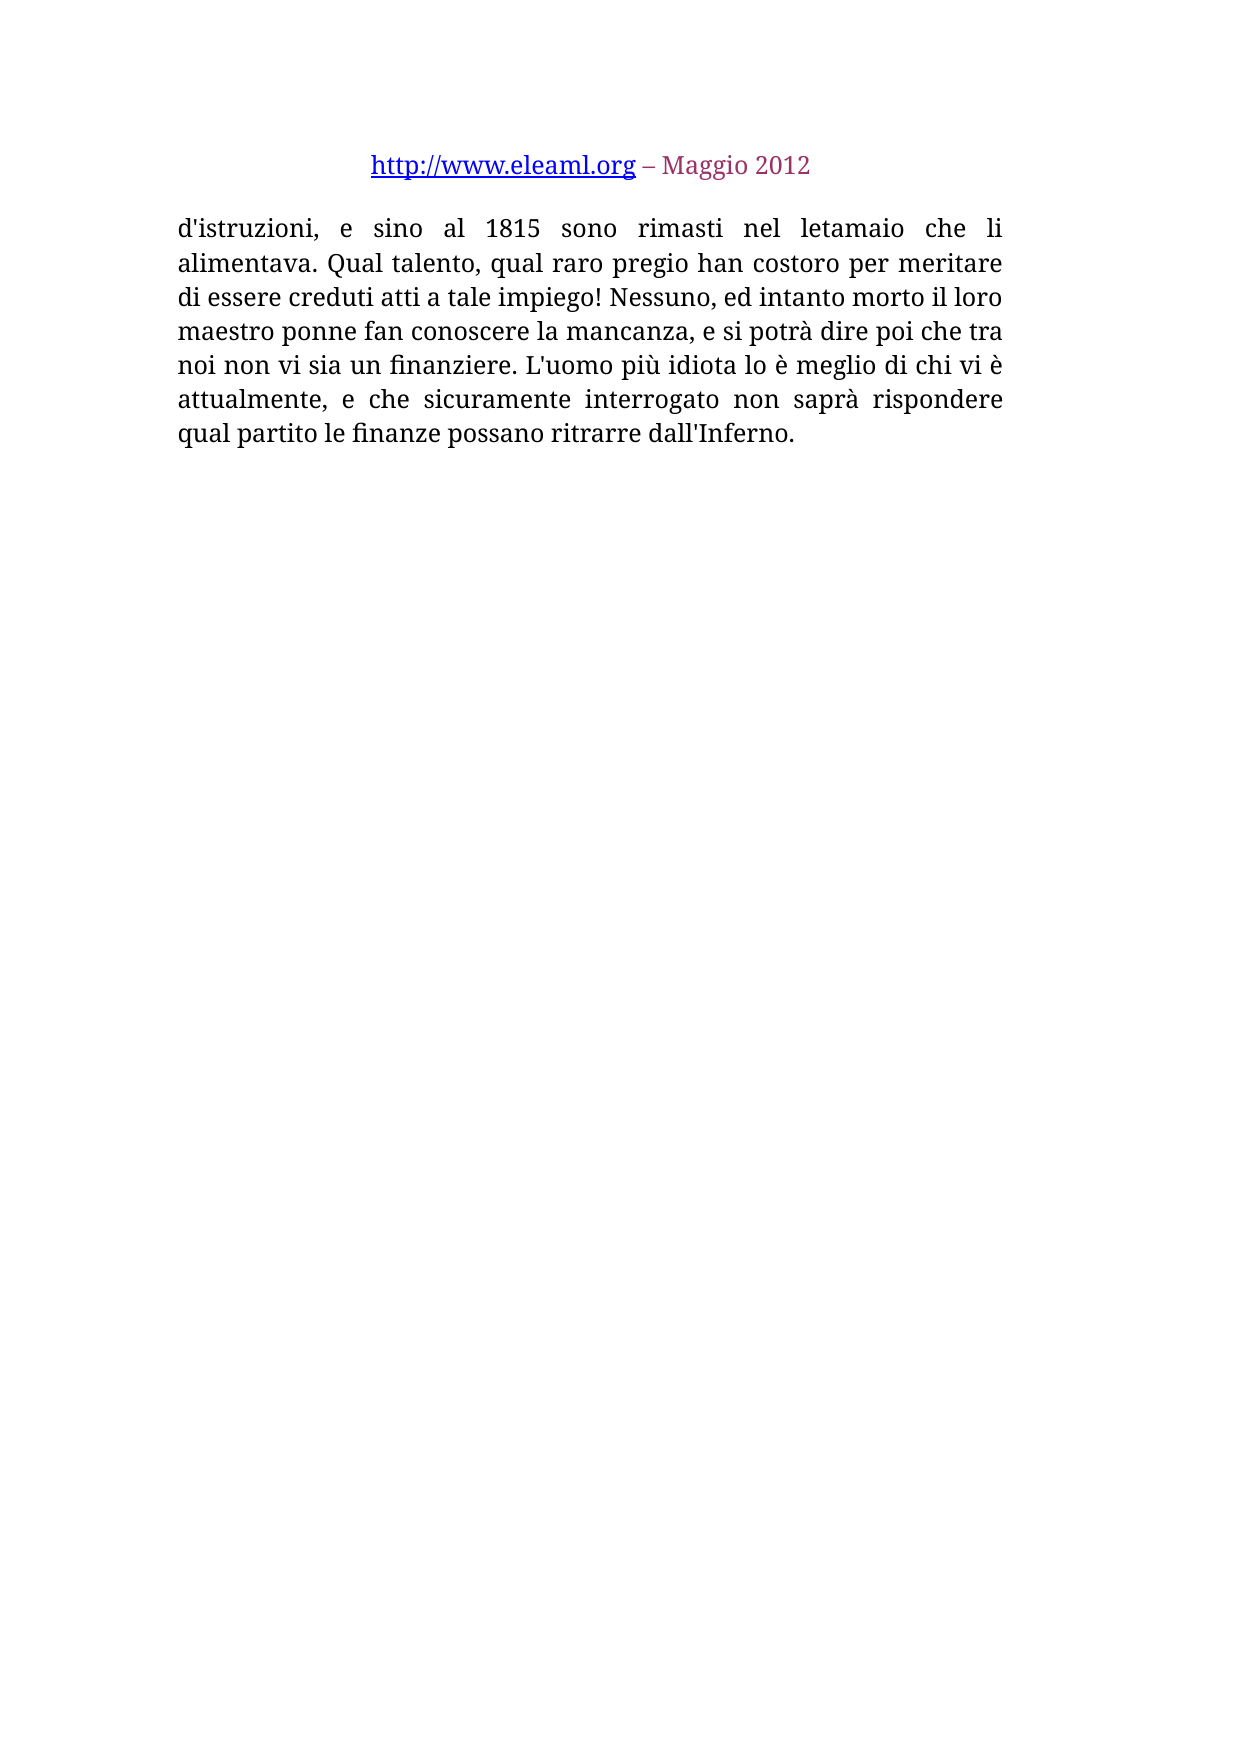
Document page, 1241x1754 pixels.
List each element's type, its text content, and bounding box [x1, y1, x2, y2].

text d'istruzioni, e sino al 1815 sono rimasti nel letamaio che li alimentava. Qual talento, qual raro pregio han costoro per meritare di essere creduti atti a tale impiego! Nessuno, ed intanto morto il loro maestro ponne fan conoscere la mancanza, e si potrà dire poi che tra noi non vi sia un finanziere. L'uomo più idiota lo è meglio di chi vi è attualmente, e che sicuramente interrogato non saprà rispondere qual partito le finanze possano ritrarre dall'Inferno. [177, 211, 1004, 449]
